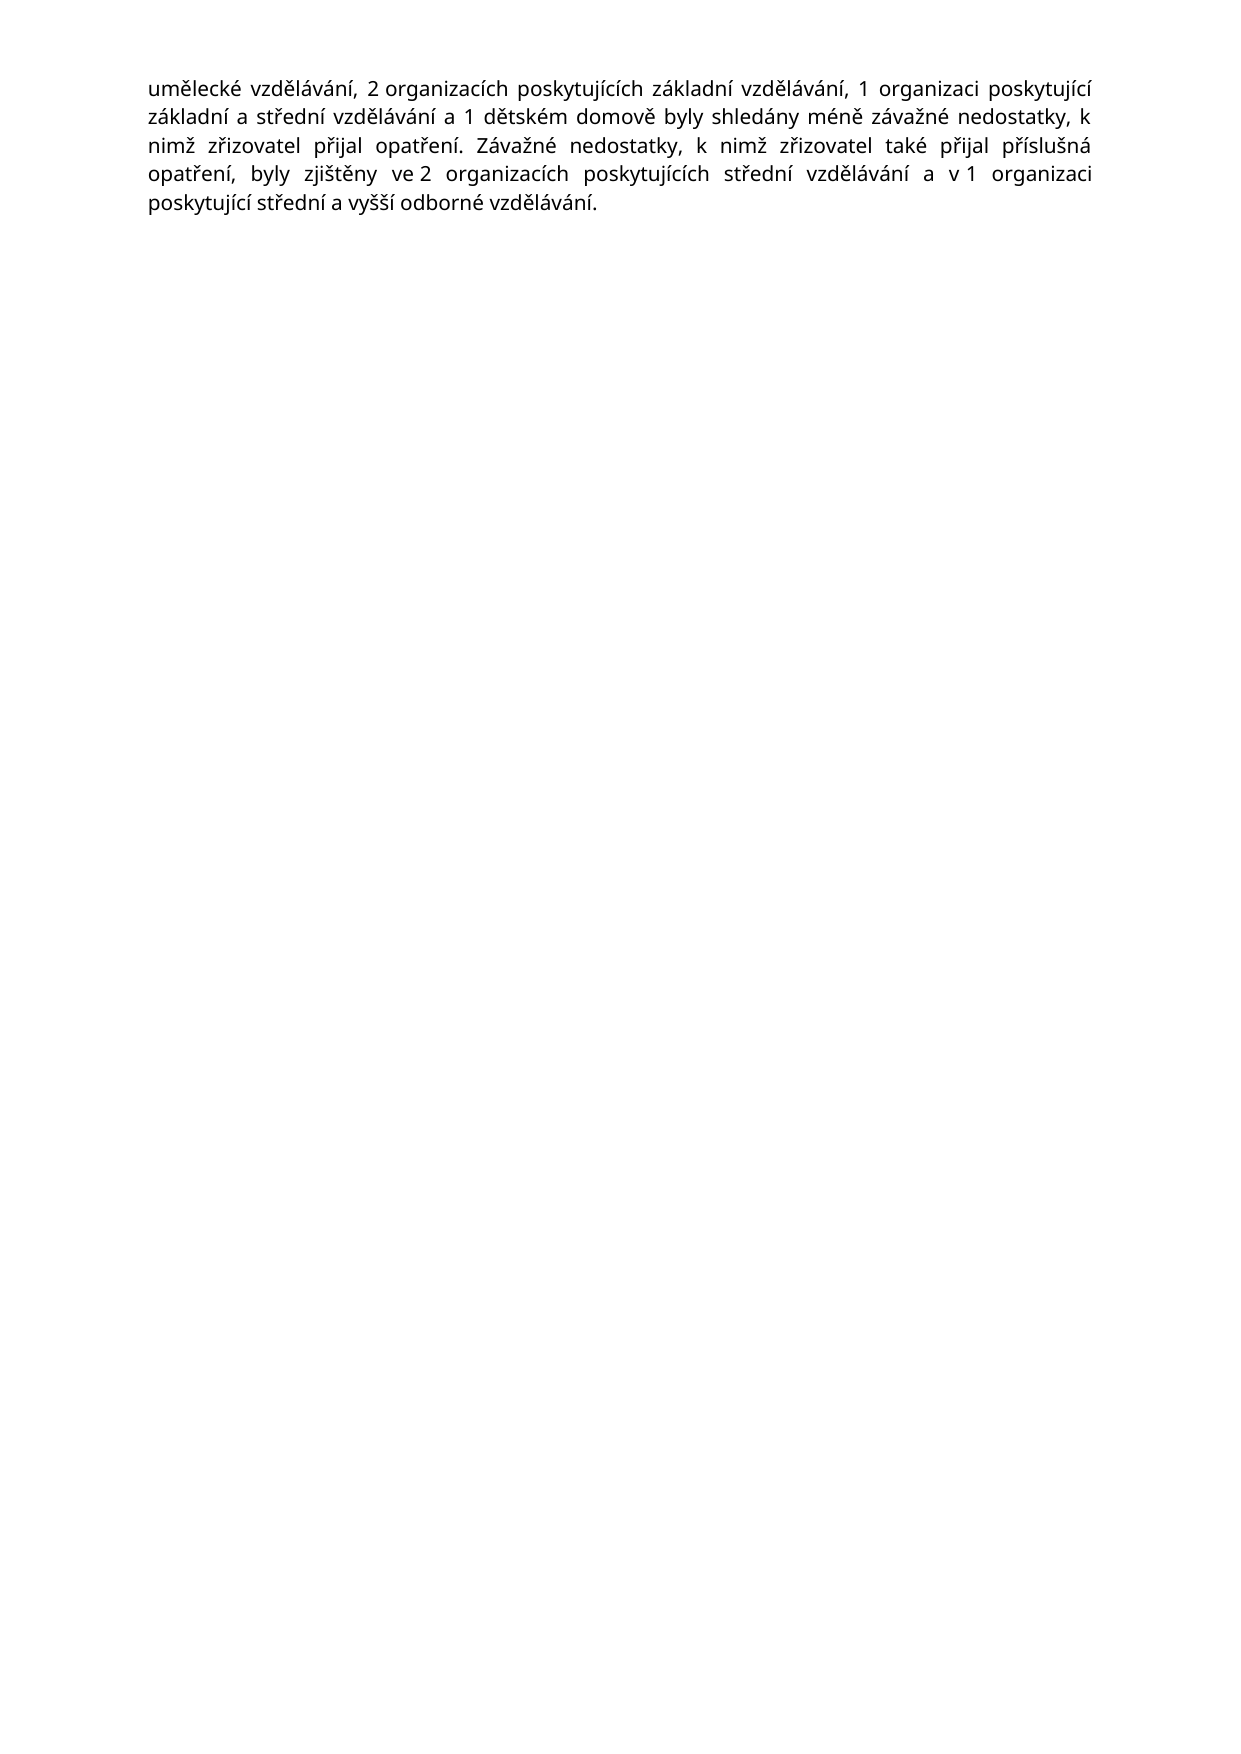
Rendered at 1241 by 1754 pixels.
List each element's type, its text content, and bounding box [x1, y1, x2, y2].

text umělecké vzdělávání, 2 organizacích poskytujících základní vzdělávání, 1 organizaci poskytující základní a střední vzdělávání a 1 dětském domově byly shledány méně závažné nedostatky, k nimž zřizovatel přijal opatření. Závažné nedostatky, k nimž zřizovatel také přijal příslušná opatření, byly zjištěny ve 2 organizacích poskytujících střední vzdělávání a v 1 organizaci poskytující střední a vyšší odborné vzdělávání. [148, 74, 1092, 216]
